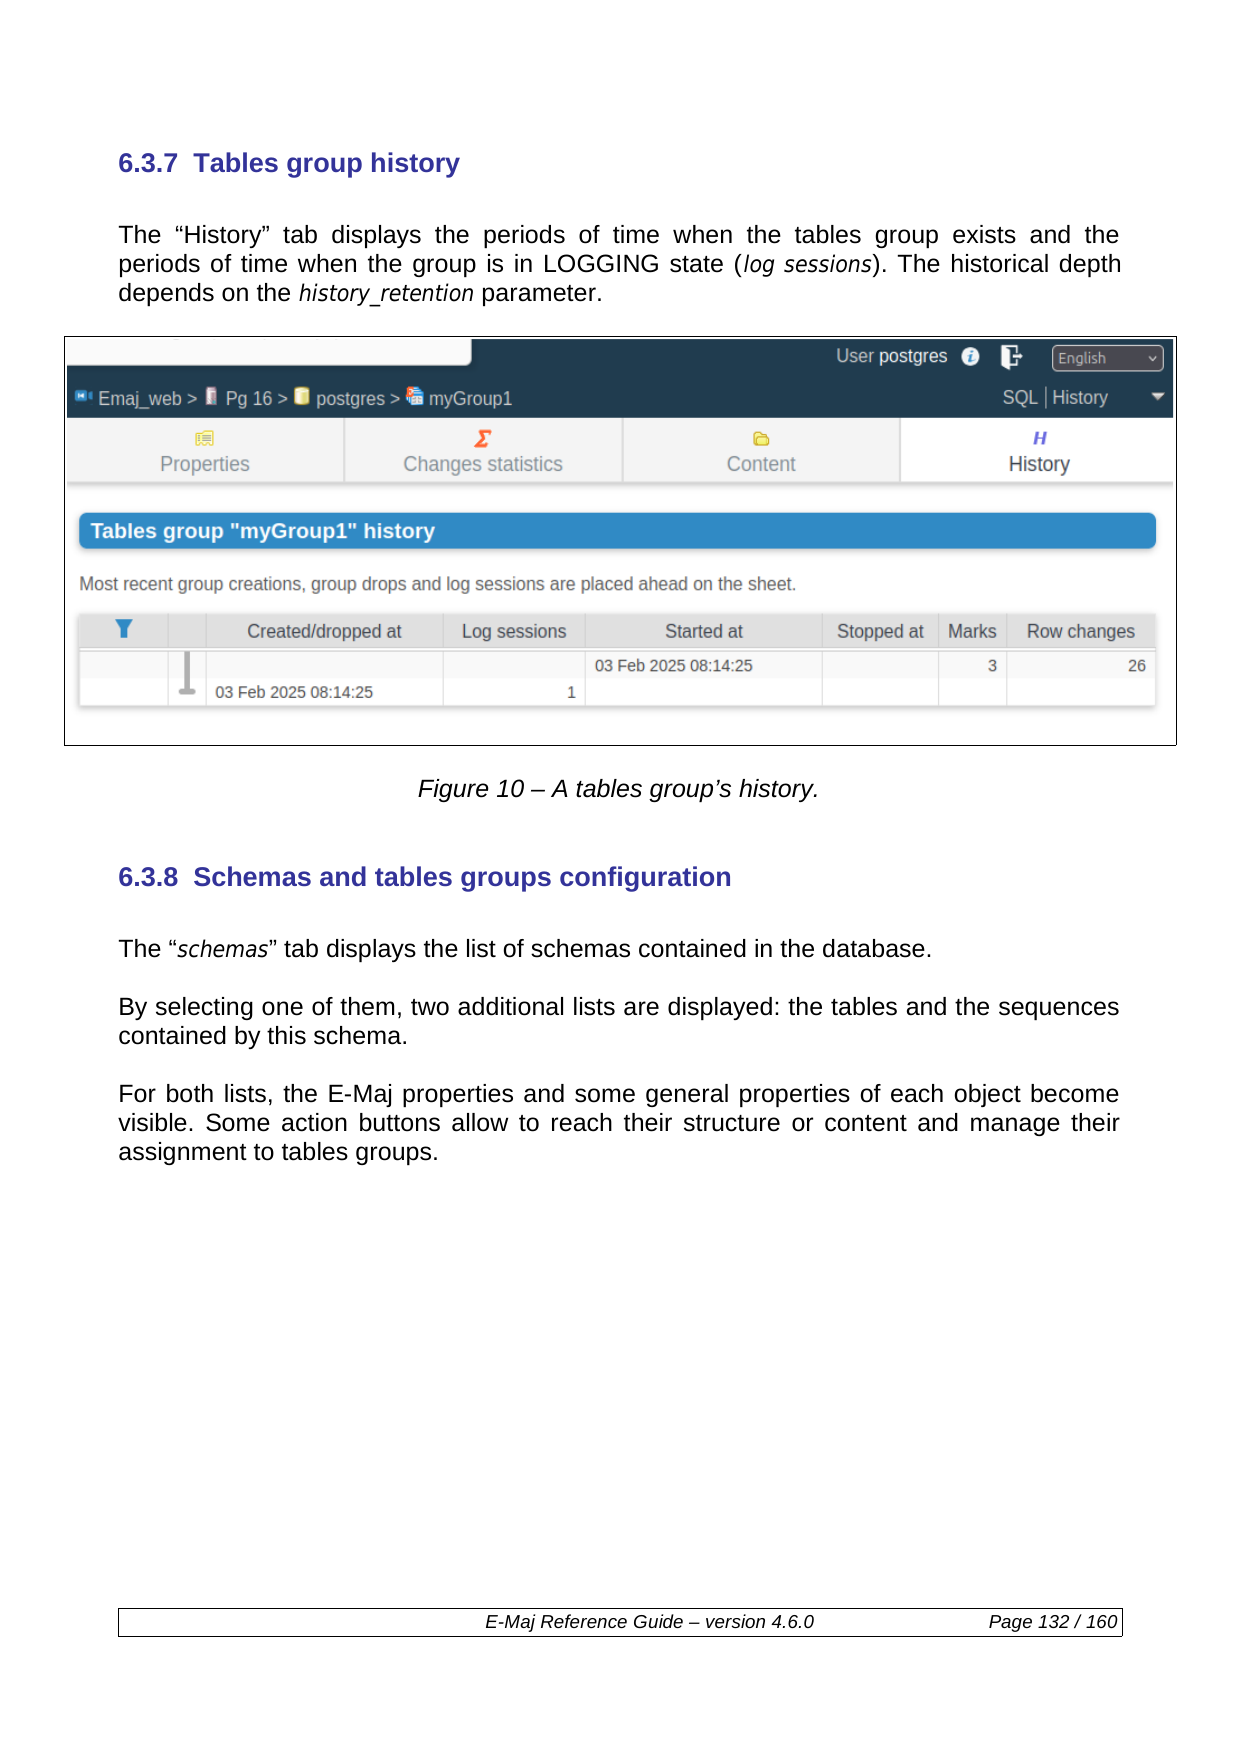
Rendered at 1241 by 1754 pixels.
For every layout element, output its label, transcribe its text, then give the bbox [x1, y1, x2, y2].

text The “History” tab displays the periods of time when the tables group exists and the periods of time when the group is in LOGGING state (log sessions). The historical depth depends on the history_retention parameter. [118, 220, 1122, 307]
text The “schemas” tab displays the list of schemas contained in the database. [118, 934, 1122, 963]
subtitle Tables group history [118, 147, 1122, 178]
picture [67, 339, 1174, 742]
text Figure 10 – A tables group’s history. [118, 774, 1122, 803]
text By selecting one of them, two additional lists are displayed: the tables and the sequences contained by this schema. [118, 992, 1122, 1050]
text For both lists, the E-Maj properties and some general properties of each object become visible. Some action buttons allow to reach their structure or content and manage their assignment to tables groups. [118, 1079, 1122, 1166]
subtitle Schemas and tables groups configuration [118, 861, 1122, 892]
